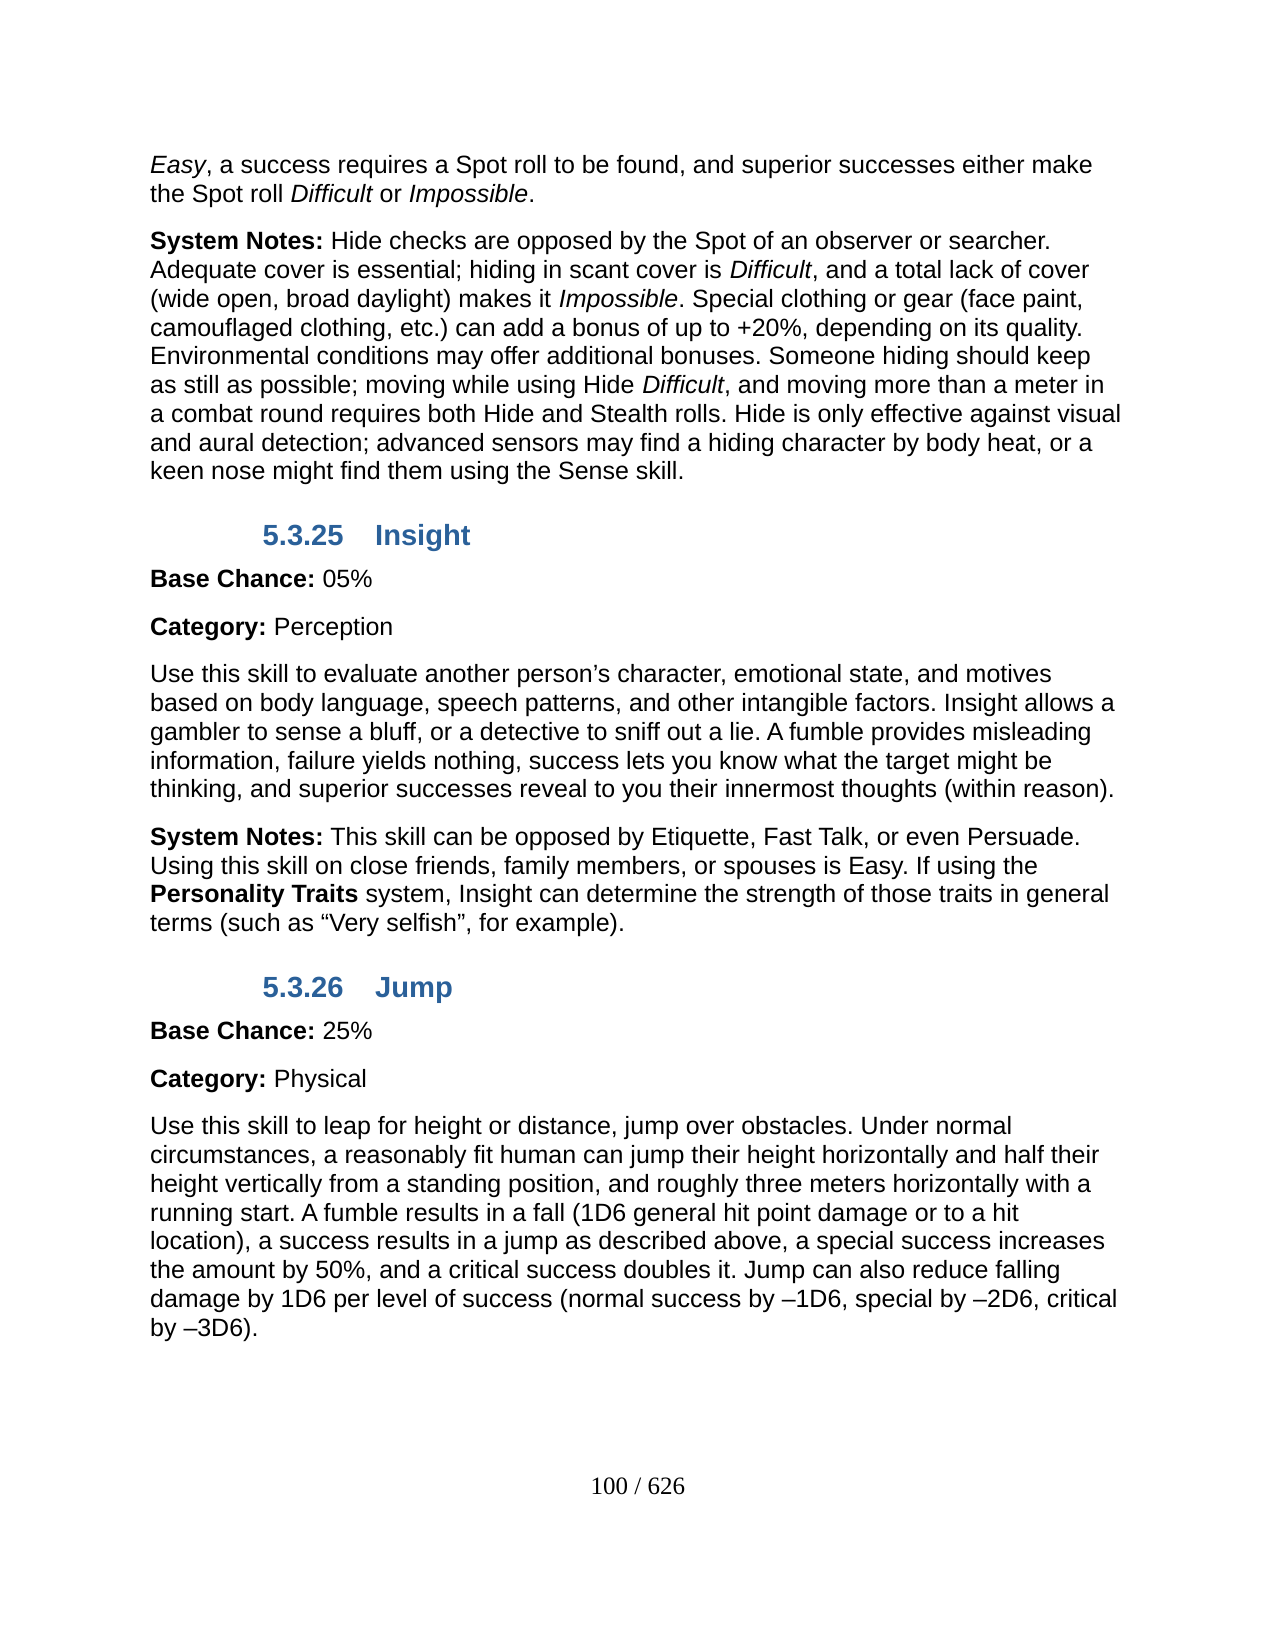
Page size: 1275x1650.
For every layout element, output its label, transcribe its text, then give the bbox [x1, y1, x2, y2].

text Use this skill to leap for height or distance, jump over obstacles. Under normal circumstances, a reasonably fit human can jump their height horizontally and half their height vertically from a standing position, and roughly three meters horizontally with a running start. A fumble results in a fall (1D6 general hit point damage or to a hit location), a success results in a jump as described above, a special success increases the amount by 50%, and a critical success doubles it. Jump can also reduce falling damage by 1D6 per level of success (normal success by –1D6, special by –2D6, critical by –3D6). [150, 1111, 1125, 1341]
subtitle Jump [262, 970, 1125, 1004]
text Base Chance: 05% [150, 564, 1125, 593]
text Use this skill to evaluate another person’s character, emotional state, and motives based on body language, speech patterns, and other intangible factors. Insight allows a gambler to sense a bluff, or a detective to sniff out a lie. A fumble provides misleading information, failure yields nothing, success lets you know what the target might be thinking, and superior successes reveal to you their innermost thoughts (within reason). [150, 659, 1125, 803]
subtitle Insight [262, 518, 1125, 552]
text System Notes: Hide checks are opposed by the Spot of an observer or searcher. Adequate cover is essential; hiding in scant cover is Difficult, and a total lack of cover (wide open, broad daylight) makes it Impossible. Special clothing or gear (face paint, camouflaged clothing, etc.) can add a bonus of up to +20%, depending on its quality. Environmental conditions may offer additional bonuses. Someone hiding should keep as still as possible; moving while using Hide Difficult, and moving more than a meter in a combat round requires both Hide and Stealth rolls. Hide is only effective against visual and aural detection; advanced sensors may find a hiding character by body heat, or a keen nose might find them using the Sense skill. [150, 226, 1125, 485]
text Category: Physical [150, 1064, 1125, 1092]
text System Notes: This skill can be opposed by Etiquette, Fast Talk, or even Persuade. Using this skill on close friends, family members, or spouses is Easy. If using the Personality Traits system, Insight can determine the strength of those traits in general terms (such as “Very selfish”, for example). [150, 822, 1125, 937]
text Easy, a success requires a Spot roll to be found, and superior successes either make the Spot roll Difficult or Impossible. [150, 150, 1125, 207]
text Category: Perception [150, 612, 1125, 641]
text Base Chance: 25% [150, 1016, 1125, 1045]
